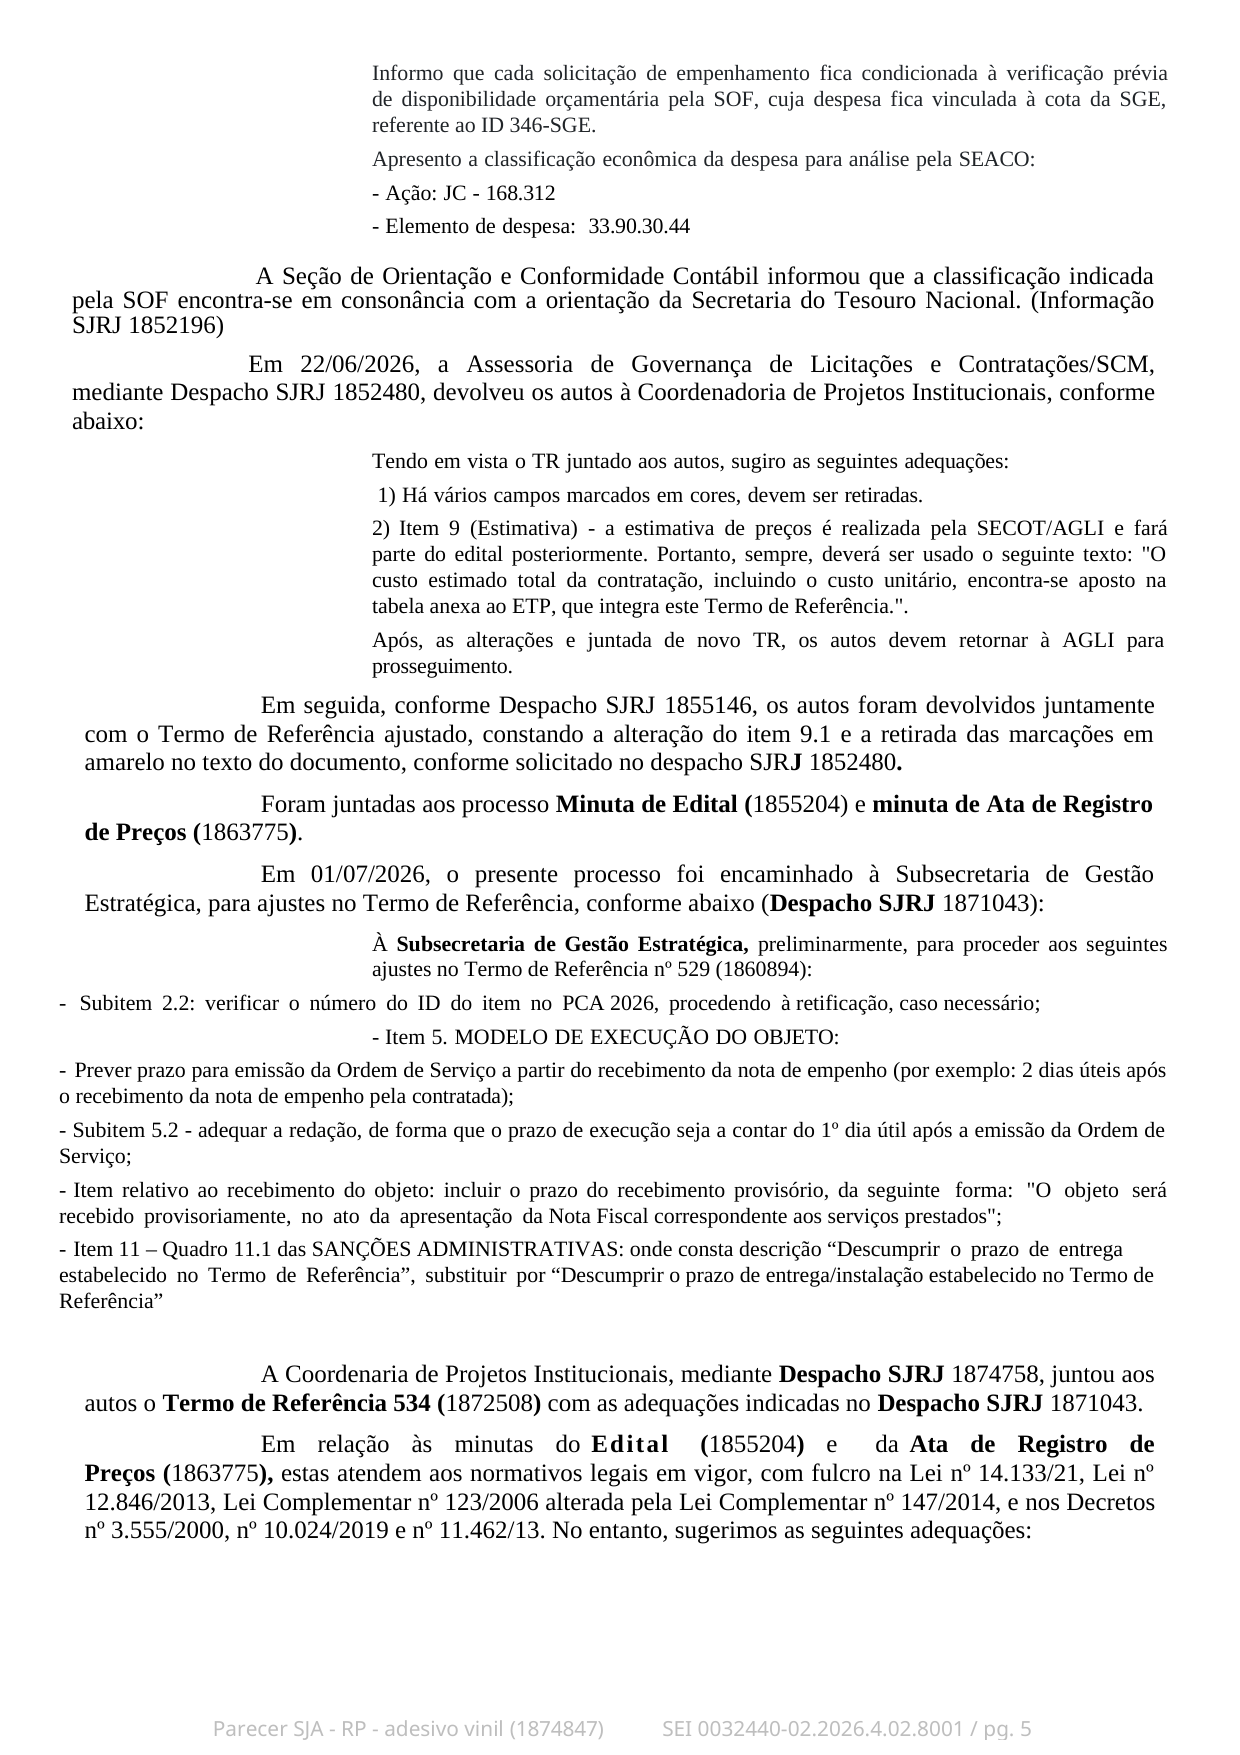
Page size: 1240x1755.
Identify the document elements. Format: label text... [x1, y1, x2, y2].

text Após, as alterações e juntada de novo TR, os autos devem retornar à AGLI para prosseguimento. [372, 627, 1166, 678]
text À Subsecretaria de Gestão Estratégica, preliminarmente, para proceder aos seguintes ajustes no Termo de Referência nº 529 (1860894): [372, 931, 1168, 982]
list Item 9 (Estimativa) - a estimativa de preços é realizada pela SECOT/AGLI e fará parte do edital posteriormente. Portanto, sempre, deverá ser usado o seguinte texto: "O custo estimado total da contratação, incluindo o custo unitário, encontra-se aposto na tabela anexa ao ETP, que integra este Termo de Referência.". [372, 515, 1168, 618]
text Em relação às minutas do Edital (1855204) e da Ata de Registro de Preços (1863775), estas atendem aos normativos legais em vigor, com fulcro na Lei nº 14.133/21, Lei nº 12.846/2013, Lei Complementar nº 123/2006 alterada pela Lei Complementar nº 147/2014, e nos Decretos nº 3.555/2000, nº 10.024/2019 e nº 11.462/13. No entanto, sugerimos as seguintes adequações: [84, 1429, 1155, 1544]
text A Seção de Orientação e Conformidade Contábil informou que a classificação indicada pela SOF encontra-se em consonância com a orientação da Secretaria do Tesouro Nacional. (Informação SJRJ 1852196) [72, 265, 1155, 339]
list Item 5. MODELO DE EXECUÇÃO DO OBJETO: [372, 1024, 1181, 1049]
text - Elemento de despesa: 33.90.30.44 [372, 213, 1181, 239]
list Há vários campos marcados em cores, devem ser retiradas. [377, 482, 1181, 507]
text Em seguida, conforme Despacho SJRJ 1855146, os autos foram devolvidos juntamente com o Termo de Referência ajustado, constando a alteração do item 9.1 e a retirada das marcações em amarelo no texto do documento, conforme solicitado no despacho SJRJ 1852480. [84, 690, 1155, 776]
text Tendo em vista o TR juntado aos autos, sugiro as seguintes adequações: [372, 448, 1181, 473]
list Prever prazo para emissão da Ordem de Serviço a partir do recebimento da nota de empenho (por exemplo: 2 dias úteis após o recebimento da nota de empenho pela contratada); [59, 1057, 1168, 1109]
text Em 01/07/2026, o presente processo foi encaminhado à Subsecretaria de Gestão Estratégica, para ajustes no Termo de Referência, conforme abaixo (Despacho SJRJ 1871043): [84, 859, 1155, 916]
list Subitem 2.2: verificar o número do ID do item no PCA 2026, procedendo à retificação, caso necessário; [59, 990, 1166, 1015]
text Informo que cada solicitação de empenhamento fica condicionada à verificação prévia de disponibilidade orçamentária pela SOF, cuja despesa fica vinculada à cota da SGE, referente ao ID 346-SGE. [372, 60, 1168, 137]
list Item 11 – Quadro 11.1 das SANÇÕES ADMINISTRATIVAS: onde consta descrição “Descumprir o prazo de entrega estabelecido no Termo de Referência”, substituir por “Descumprir o prazo de entrega/instalação estabelecido no Termo de Referência” [59, 1236, 1167, 1313]
text Apresento a classificação econômica da despesa para análise pela SEACO: [372, 146, 1181, 171]
text Em 22/06/2026, a Assessoria de Governança de Licitações e Contratações/SCM, mediante Despacho SJRJ 1852480, devolveu os autos à Coordenadoria de Projetos Institucionais, conforme abaixo: [72, 349, 1156, 435]
list Item relativo ao recebimento do objeto: incluir o prazo do recebimento provisório, da seguinte forma: "O objeto será recebido provisoriamente, no ato da apresentação da Nota Fiscal correspondente aos serviços prestados"; [59, 1177, 1167, 1228]
text A Coordenaria de Projetos Institucionais, mediante Despacho SJRJ 1874758, juntou aos autos o Termo de Referência 534 (1872508) com as adequações indicadas no Despacho SJRJ 1871043. [84, 1359, 1154, 1417]
text - Ação: JC - 168.312 [372, 179, 1181, 205]
list Subitem 5.2 - adequar a redação, de forma que o prazo de execução seja a contar do 1º dia útil após a emissão da Ordem de Serviço; [59, 1117, 1167, 1168]
text Foram juntadas aos processo Minuta de Edital (1855204) e minuta de Ata de Registro de Preços (1863775). [84, 789, 1154, 846]
